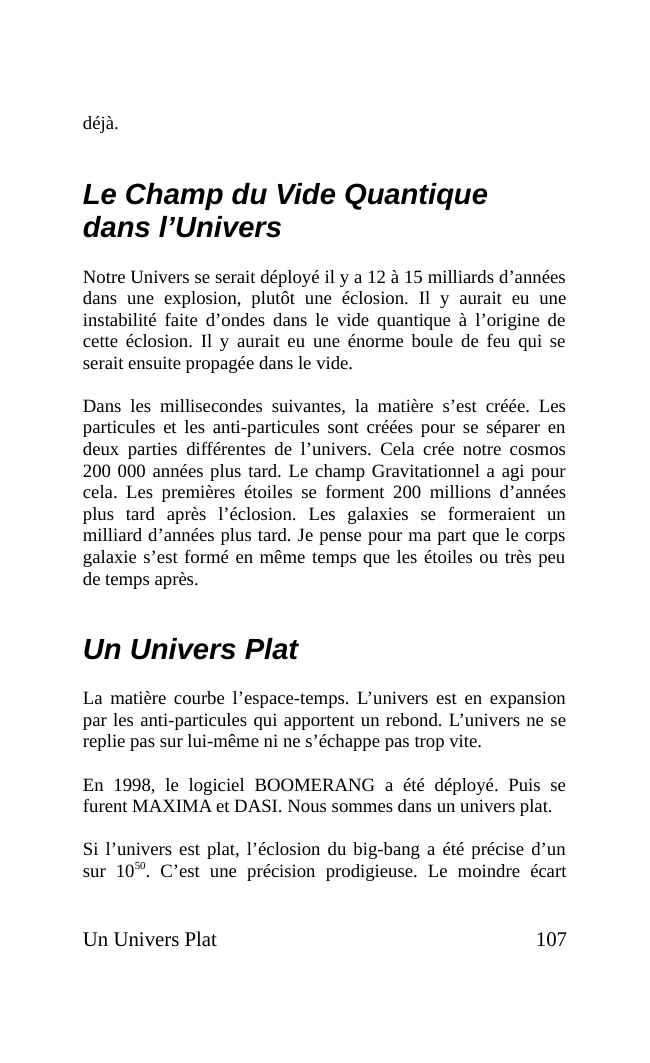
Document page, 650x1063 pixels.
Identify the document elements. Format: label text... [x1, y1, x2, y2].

subtitle Le Champ du Vide Quantique dans l’Univers [83, 177, 567, 244]
text Notre Univers se serait déployé il y a 12 à 15 milliards d’années dans une explosion, plutôt une éclosion. Il y aurait eu une instabilité faite d’ondes dans le vide quantique à l’origine de cette éclosion. Il y aurait eu une énorme boule de feu qui se serait ensuite propagée dans le vide. [83, 266, 567, 373]
text Si l’univers est plat, l’éclosion du big-bang a été précise d’un sur 1050. C’est une précision prodigieuse. Le moindre écart [83, 838, 567, 881]
text Dans les millisecondes suivantes, la matière s’est créée. Les particules et les anti-particules sont créées pour se séparer en deux parties différentes de l’univers. Cela crée notre cosmos 200 000 années plus tard. Le champ Gravitationnel a agi pour cela. Les premières étoiles se forment 200 millions d’années plus tard après l’éclosion. Les galaxies se formeraient un milliard d’années plus tard. Je pense pour ma part que le corps galaxie s’est formé en même temps que les étoiles ou très peu de temps après. [83, 395, 567, 589]
text La matière courbe l’espace-temps. L’univers est en expansion par les anti-particules qui apportent un rebond. L’univers ne se replie pas sur lui-même ni ne s’échappe pas trop vite. [83, 687, 567, 752]
subtitle Un Univers Plat [83, 632, 567, 666]
text déjà. [83, 112, 567, 134]
text En 1998, le logiciel BOOMERANG a été déployé. Puis se furent MAXIMA et DASI. Nous sommes dans un univers plat. [83, 773, 567, 817]
